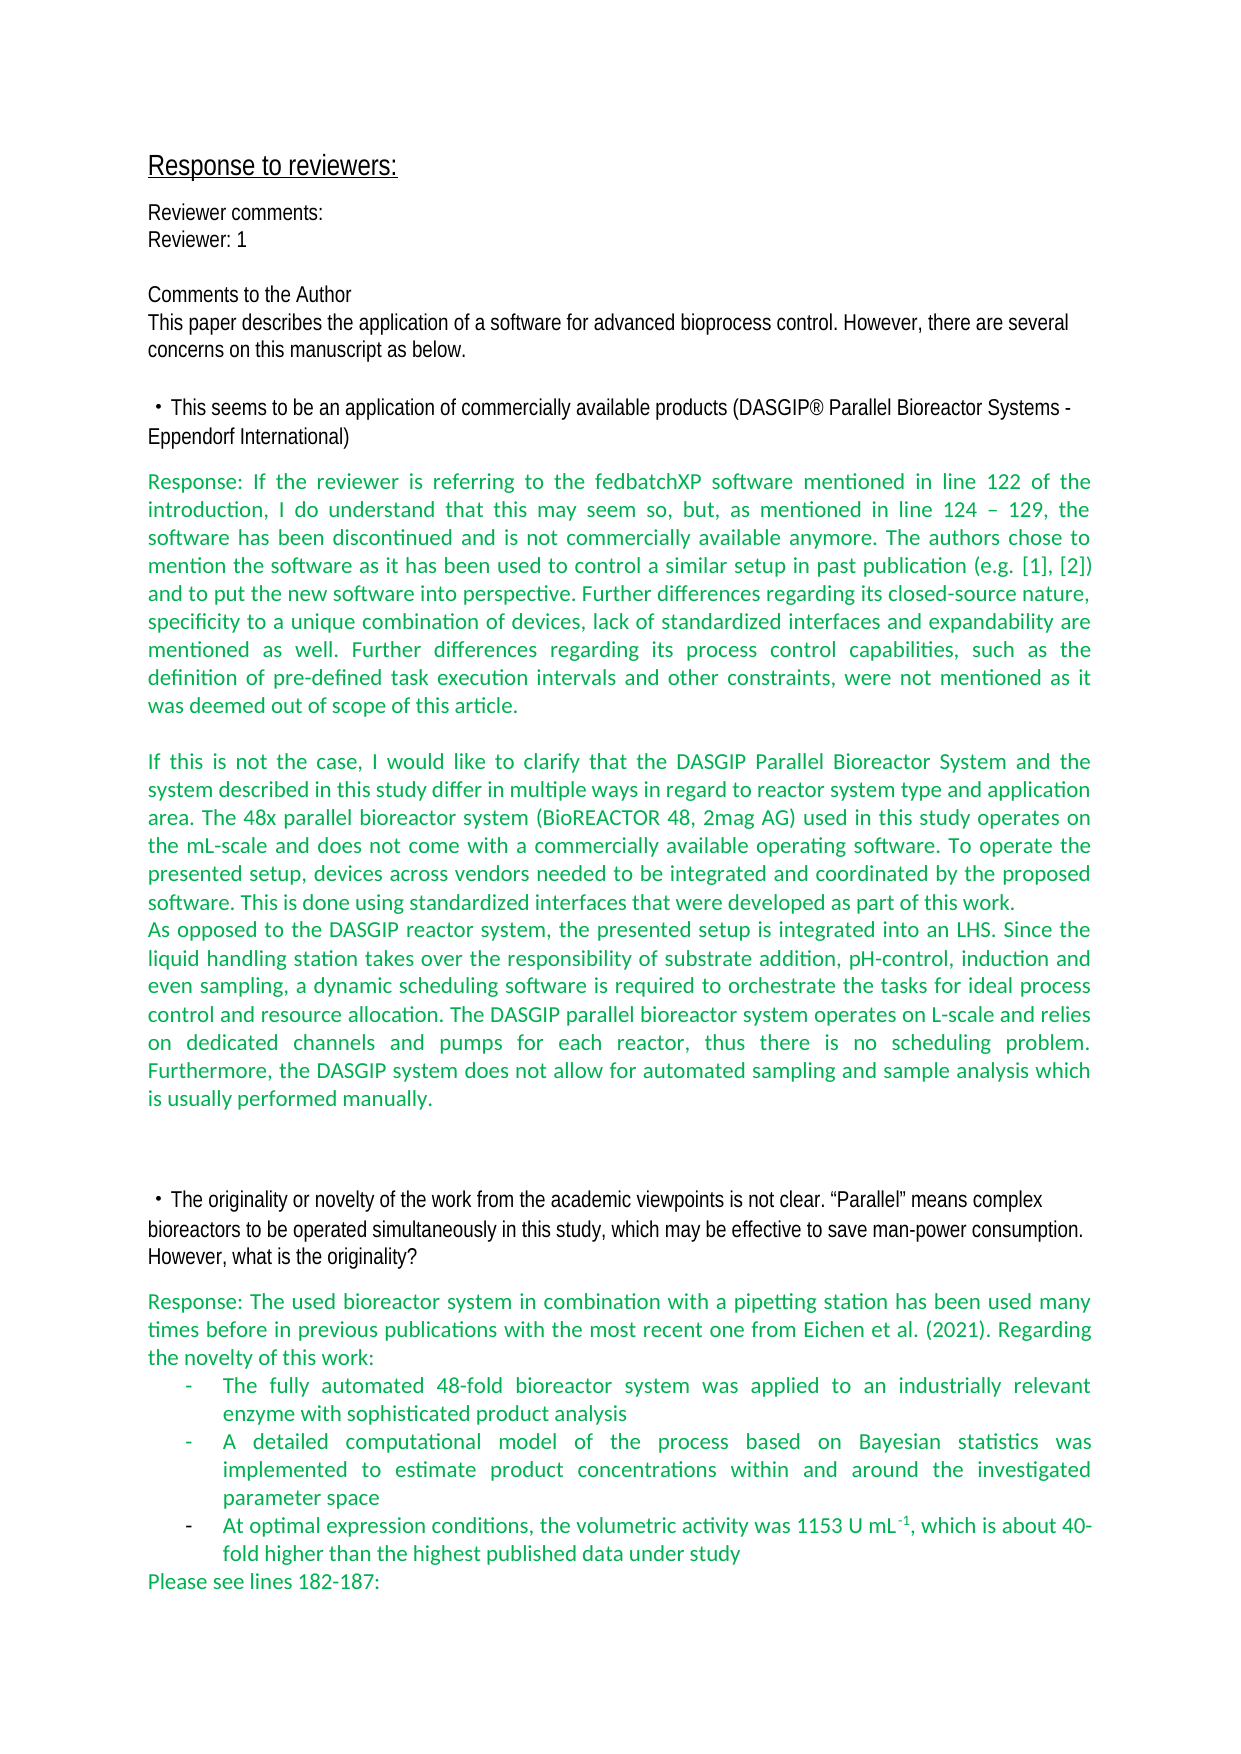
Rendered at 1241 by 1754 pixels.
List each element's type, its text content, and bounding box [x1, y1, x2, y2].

text Response: The used bioreactor system in combination with a pipetting station has been used many times before in previous publications with the most recent one from Eichen et al. (2021). Regarding the novelty of this work: [148, 1287, 1093, 1371]
text Response: If the reviewer is referring to the fedbatchXP software mentioned in line 122 of the introduction, I do understand that this may seem so, but, as mentioned in line 124 – 129, the software has been discontinued and is not commercially available anymore. The authors chose to mention the software as it has been used to control a similar setup in past publication (e.g. [1], [2]) and to put the new software into perspective. Further differences regarding its closed-source nature, specificity to a unique combination of devices, lack of standardized interfaces and expandability are mentioned as well. Further differences regarding its process control capabilities, such as the definition of pre-defined task execution intervals and other constraints, were not mentioned as it was deemed out of scope of this article. [148, 467, 1093, 719]
list At optimal expression conditions, the volumetric activity was 1153 U mL-1, which is about 40-fold higher than the highest published data under study [185, 1511, 1093, 1567]
text Reviewer comments: Reviewer: 1 Comments to the Author This paper describes the application of a software for advanced bioprocess control. However, there are several concerns on this manuscript as below. ・This seems to be an application of commercially available products (DASGIP® Parallel Bioreactor Systems - Eppendorf International) [148, 199, 1093, 449]
text If this is not the case, I would like to clarify that the DASGIP Parallel Bioreactor System and the system described in this study differ in multiple ways in regard to reactor system type and application area. The 48x parallel bioreactor system (BioREACTOR 48, 2mag AG) used in this study operates on the mL-scale and does not come with a commercially available operating software. To operate the presented setup, devices across vendors needed to be integrated and coordinated by the proposed software. This is done using standardized interfaces that were developed as part of this work. [148, 747, 1093, 916]
list The fully automated 48-fold bioreactor system was applied to an industrially relevant enzyme with sophisticated product analysis [185, 1371, 1093, 1427]
list A detailed computational model of the process based on Bayesian statistics was implemented to estimate product concentrations within and around the investigated parameter space [185, 1427, 1093, 1511]
text Response to reviewers: [148, 148, 1093, 181]
text ・The originality or novelty of the work from the academic viewpoints is not clear. “Parallel” means complex bioreactors to be operated simultaneously in this study, which may be effective to save man-power consumption. However, what is the originality? [148, 1156, 1093, 1269]
text As opposed to the DASGIP reactor system, the presented setup is integrated into an LHS. Since the liquid handling station takes over the responsibility of substrate addition, pH-control, induction and even sampling, a dynamic scheduling software is required to orchestrate the tasks for ideal process control and resource allocation. The DASGIP parallel bioreactor system operates on L-scale and relies on dedicated channels and pumps for each reactor, thus there is no scheduling problem. Furthermore, the DASGIP system does not allow for automated sampling and sample analysis which is usually performed manually. [148, 916, 1093, 1112]
text Please see lines 182-187: [148, 1567, 1093, 1595]
